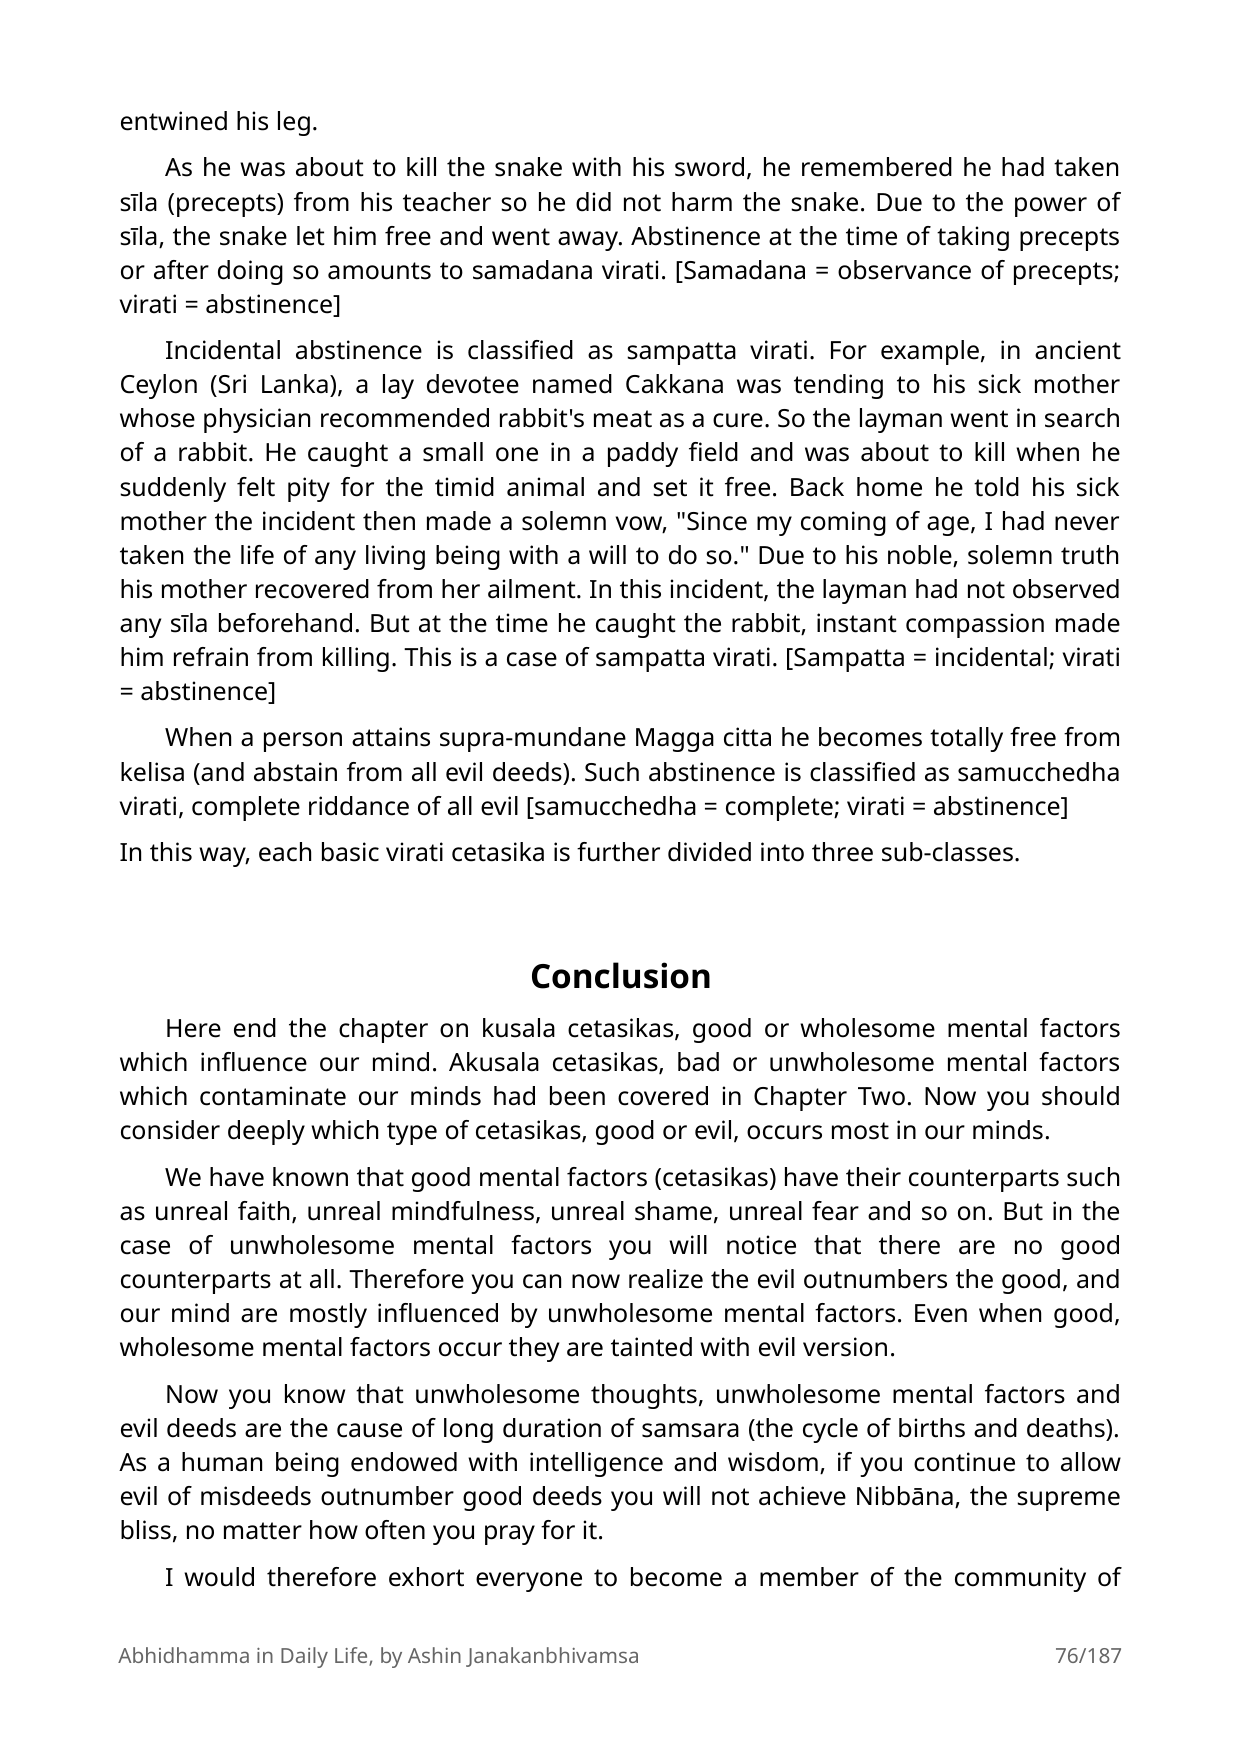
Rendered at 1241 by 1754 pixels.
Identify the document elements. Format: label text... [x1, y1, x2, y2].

text We have known that good mental factors (cetasikas) have their counterparts such as unreal faith, unreal mindfulness, unreal shame, unreal fear and so on. But in the case of unwholesome mental factors you will notice that there are no good counterparts at all. Therefore you can now realize the evil outnumbers the good, and our mind are mostly influenced by unwholesome mental factors. Even when good, wholesome mental factors occur they are tainted with evil version. [119, 1159, 1122, 1364]
text entwined his leg. [119, 103, 1122, 138]
text As he was about to kill the snake with his sword, he remembered he had taken sīla (precepts) from his teacher so he did not harm the snake. Due to the power of sīla, the snake let him free and went away. Abstinence at the time of taking precepts or after doing so amounts to samadana virati. [Samadana = observance of precepts; virati = abstinence] [119, 150, 1122, 320]
text Here end the chapter on kusala cetasikas, good or wholesome mental factors which influence our mind. Akusala cetasikas, bad or unwholesome mental factors which contaminate our minds had been covered in Chapter Two. Now you should consider deeply which type of cetasikas, good or evil, occurs most in our minds. [119, 1011, 1122, 1147]
text In this way, each basic virati cetasika is further divided into three sub-classes. [119, 835, 1122, 869]
text Incidental abstinence is classified as sampatta virati. For example, in ancient Ceylon (Sri Lanka), a lay devotee named Cakkana was tending to his sick mother whose physician recommended rabbit's meat as a cure. So the layman went in search of a rabbit. He caught a small one in a paddy field and was about to kill when he suddenly felt pity for the timid animal and set it free. Back home he told his sick mother the incident then made a solemn vow, "Since my coming of age, I had never taken the life of any living being with a will to do so." Due to his noble, solemn truth his mother recovered from her ailment. In this incident, the layman had not observed any sīla beforehand. But at the time he caught the rabbit, instant compassion made him refrain from killing. This is a case of sampatta virati. [Sampatta = incidental; virati = abstinence] [119, 333, 1122, 708]
text I would therefore exhort everyone to become a member of the community of [119, 1559, 1122, 1593]
text Now you know that unwholesome thoughts, unwholesome mental factors and evil deeds are the cause of long duration of samsara (the cycle of births and deaths). As a human being endowed with intelligence and wisdom, if you continue to allow evil of misdeeds outnumber good deeds you will not achieve Nibbāna, the supreme bliss, no matter how often you pray for it. [119, 1376, 1122, 1547]
subtitle Conclusion [119, 953, 1122, 998]
text When a person attains supra-mundane Magga citta he becomes totally free from kelisa (and abstain from all evil deeds). Such abstinence is classified as samucchedha virati, complete riddance of all evil [samucchedha = complete; virati = abstinence] [119, 720, 1122, 822]
